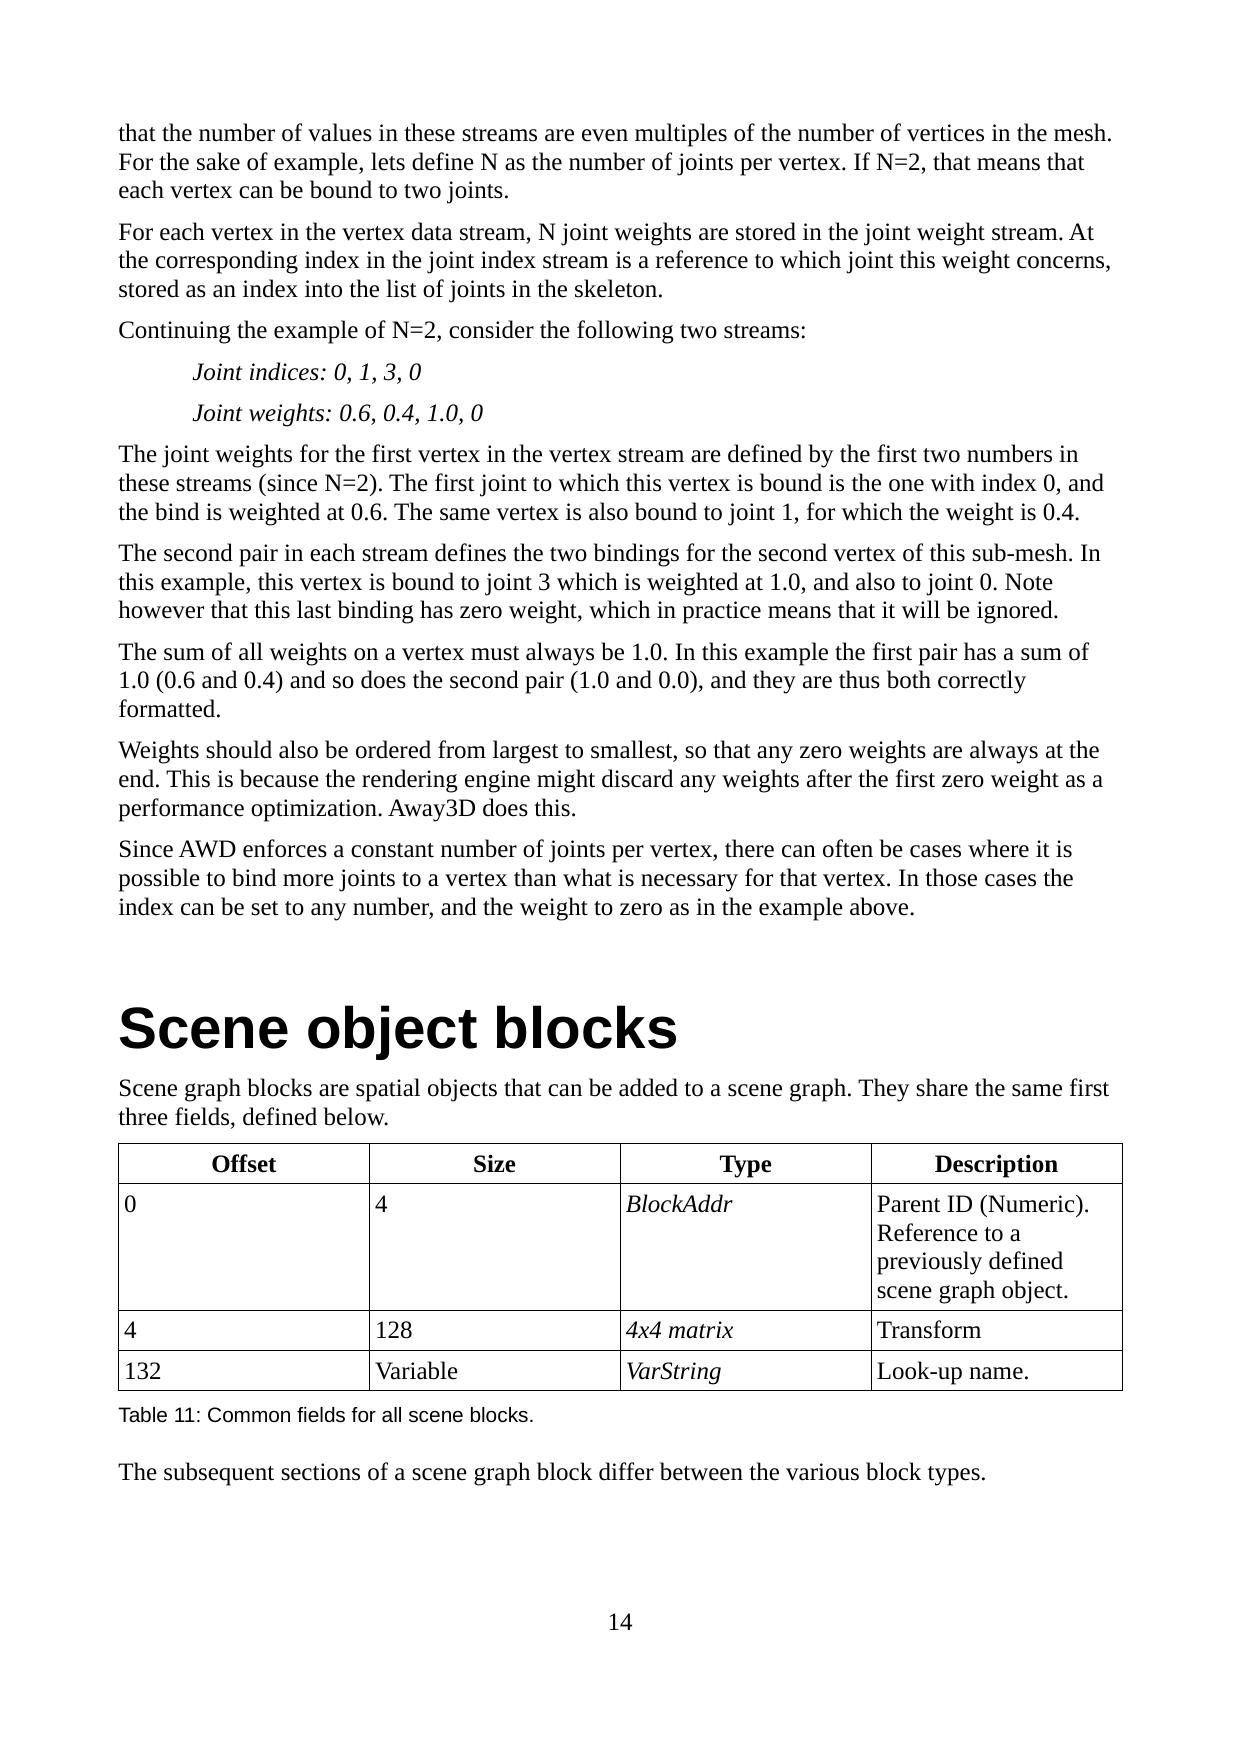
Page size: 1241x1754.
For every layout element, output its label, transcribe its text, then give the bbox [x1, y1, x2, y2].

table_header Size [370, 1144, 620, 1183]
table_cell Look-up name. [872, 1351, 1122, 1390]
text The sum of all weights on a vertex must always be 1.0. In this example the first pair has a sum of 1.0 (0.6 and 0.4) and so does the second pair (1.0 and 0.0), and they are thus both correctly formatted. [118, 637, 1122, 723]
table_cell 4 [370, 1184, 620, 1310]
table_cell VarString [621, 1351, 871, 1390]
text Weights should also be ordered from largest to smallest, so that any zero weights are always at the end. This is because the rendering engine might discard any weights after the first zero weight as a performance optimization. Away3D does this. [118, 736, 1122, 822]
table_cell 128 [370, 1311, 620, 1350]
table_header Offset [119, 1144, 369, 1183]
text Table 11: Common fields for all scene blocks. [118, 1403, 1122, 1427]
table_cell BlockAddr [621, 1184, 871, 1310]
table_cell 0 [119, 1184, 369, 1310]
table_cell Parent ID (Numeric). Reference to a previously defined scene graph object. [872, 1184, 1122, 1310]
text The subsequent sections of a scene graph block differ between the various block types. [118, 1457, 1122, 1486]
table_header Type [621, 1144, 871, 1183]
table_cell 4x4 matrix [621, 1311, 871, 1350]
text For each vertex in the vertex data stream, N joint weights are stored in the joint weight stream. At the corresponding index in the joint index stream is a reference to which joint this weight concerns, stored as an index into the list of joints in the skeleton. [118, 217, 1122, 303]
text The joint weights for the first vertex in the vertex stream are defined by the first two numbers in these streams (since N=2). The first joint to which this vertex is bound is the one with index 0, and the bind is weighted at 0.6. The same vertex is also bound to joint 1, for which the weight is 0.4. [118, 439, 1122, 526]
text Joint weights: 0.6, 0.4, 1.0, 0 [118, 398, 1122, 427]
text Scene graph blocks are spatial objects that can be added to a scene graph. They share the same first three fields, defined below. [118, 1073, 1122, 1130]
text Joint indices: 0, 1, 3, 0 [118, 357, 1122, 386]
text that the number of values in these streams are even multiples of the number of vertices in the mesh. For the sake of example, lets define N as the number of joints per vertex. If N=2, that means that each vertex can be bound to two joints. [118, 118, 1122, 204]
subtitle Scene object blocks [118, 993, 1122, 1060]
text Continuing the example of N=2, consider the following two streams: [118, 316, 1122, 344]
table_cell Transform [872, 1311, 1122, 1350]
text Since AWD enforces a constant number of joints per vertex, there can often be cases where it is possible to bind more joints to a vertex than what is necessary for that vertex. In those cases the index can be set to any number, and the weight to zero as in the example above. [118, 834, 1122, 921]
table_cell 4 [119, 1311, 369, 1350]
table_cell Variable [370, 1351, 620, 1390]
table_header Description [872, 1144, 1122, 1183]
table_cell 132 [119, 1351, 369, 1390]
text The second pair in each stream defines the two bindings for the second vertex of this sub-mesh. In this example, this vertex is bound to joint 3 which is weighted at 1.0, and also to joint 0. Note however that this last binding has zero weight, which in practice means that it will be ignored. [118, 538, 1122, 624]
